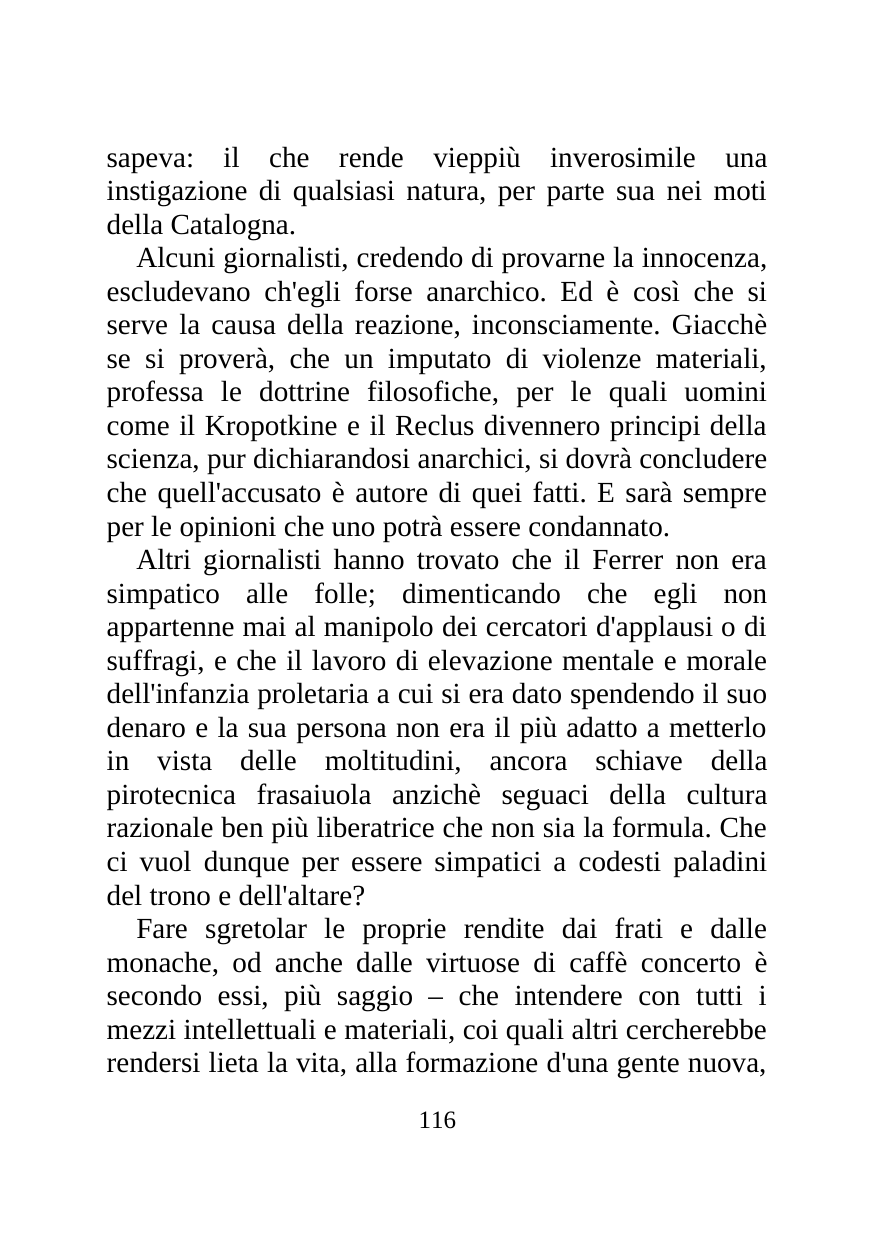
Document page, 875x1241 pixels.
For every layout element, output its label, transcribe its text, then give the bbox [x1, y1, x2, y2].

text Alcuni giornalisti, credendo di provarne la innocenza, escludevano ch'egli forse anarchico. Ed è così che si serve la causa della reazione, inconsciamente. Giacchè se si proverà, che un imputato di violenze materiali, professa le dottrine filosofiche, per le quali uomini come il Kropotkine e il Reclus divennero principi della scienza, pur dichiarandosi anarchici, si dovrà concludere che quell'accusato è autore di quei fatti. E sarà sempre per le opinioni che uno potrà essere condannato. [106, 240, 768, 542]
text Altri giornalisti hanno trovato che il Ferrer non era simpatico alle folle; dimenticando che egli non appartenne mai al manipolo dei cercatori d'applausi o di suffragi, e che il lavoro di elevazione mentale e morale dell'infanzia proletaria a cui si era dato spendendo il suo denaro e la sua persona non era il più adatto a metterlo in vista delle moltitudini, ancora schiave della pirotecnica frasaiuola anzichè seguaci della cultura razionale ben più liberatrice che non sia la formula. Che ci vuol dunque per essere simpatici a codesti paladini del trono e dell'altare? [106, 542, 768, 911]
text sapeva: il che rende vieppiù inverosimile una instigazione di qualsiasi natura, per parte sua nei moti della Catalogna. [106, 140, 768, 240]
text Fare sgretolar le proprie rendite dai frati e dalle monache, od anche dalle virtuose di caffè concerto è secondo essi, più saggio – che intendere con tutti i mezzi intellettuali e materiali, coi quali altri cercherebbe rendersi lieta la vita, alla formazione d'una gente nuova, [106, 911, 768, 1079]
